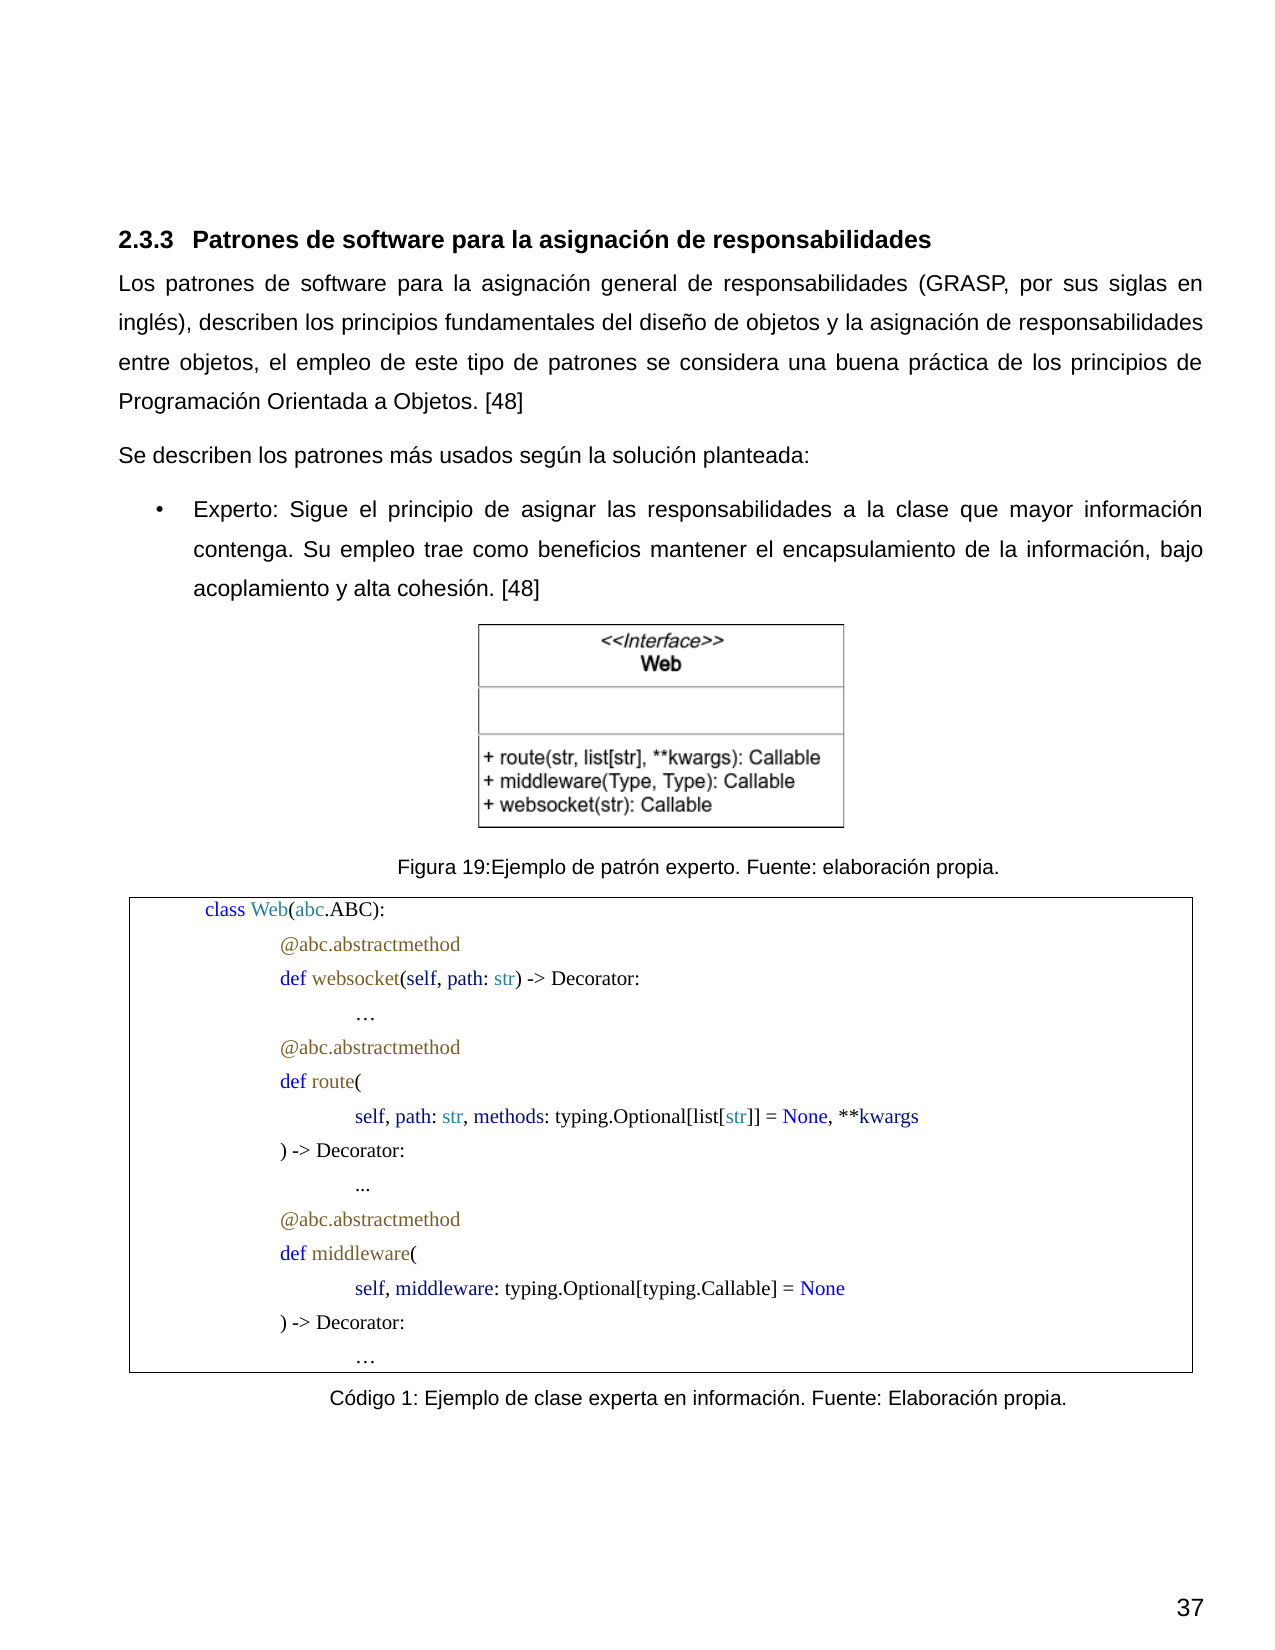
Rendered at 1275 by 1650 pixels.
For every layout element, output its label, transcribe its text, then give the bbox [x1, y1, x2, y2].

text Los patrones de software para la asignación general de responsabilidades (GRASP, por sus siglas en inglés), describen los principios fundamentales del diseño de objetos y la asignación de responsabilidades entre objetos, el empleo de este tipo de patrones se considera una buena práctica de los principios de Programación Orientada a Objetos. [48] [118, 270, 1204, 414]
list Figura 19:Ejemplo de patrón experto. Fuente: elaboración propia. [156, 828, 1204, 879]
subtitle Patrones de software para la asignación de responsabilidades [118, 225, 1204, 254]
list Experto: Sigue el principio de asignar las responsabilidades a la clase que mayor información contenga. Su empleo trae como beneficios mantener el encapsulamiento de la información, bajo acoplamiento y alta cohesión. [48] [156, 496, 1204, 602]
picture [478, 624, 845, 828]
text Se describen los patrones más usados según la solución planteada: [118, 442, 1204, 468]
list Código 1: Ejemplo de clase experta en información. Fuente: Elaboración propia. [156, 892, 1204, 1409]
